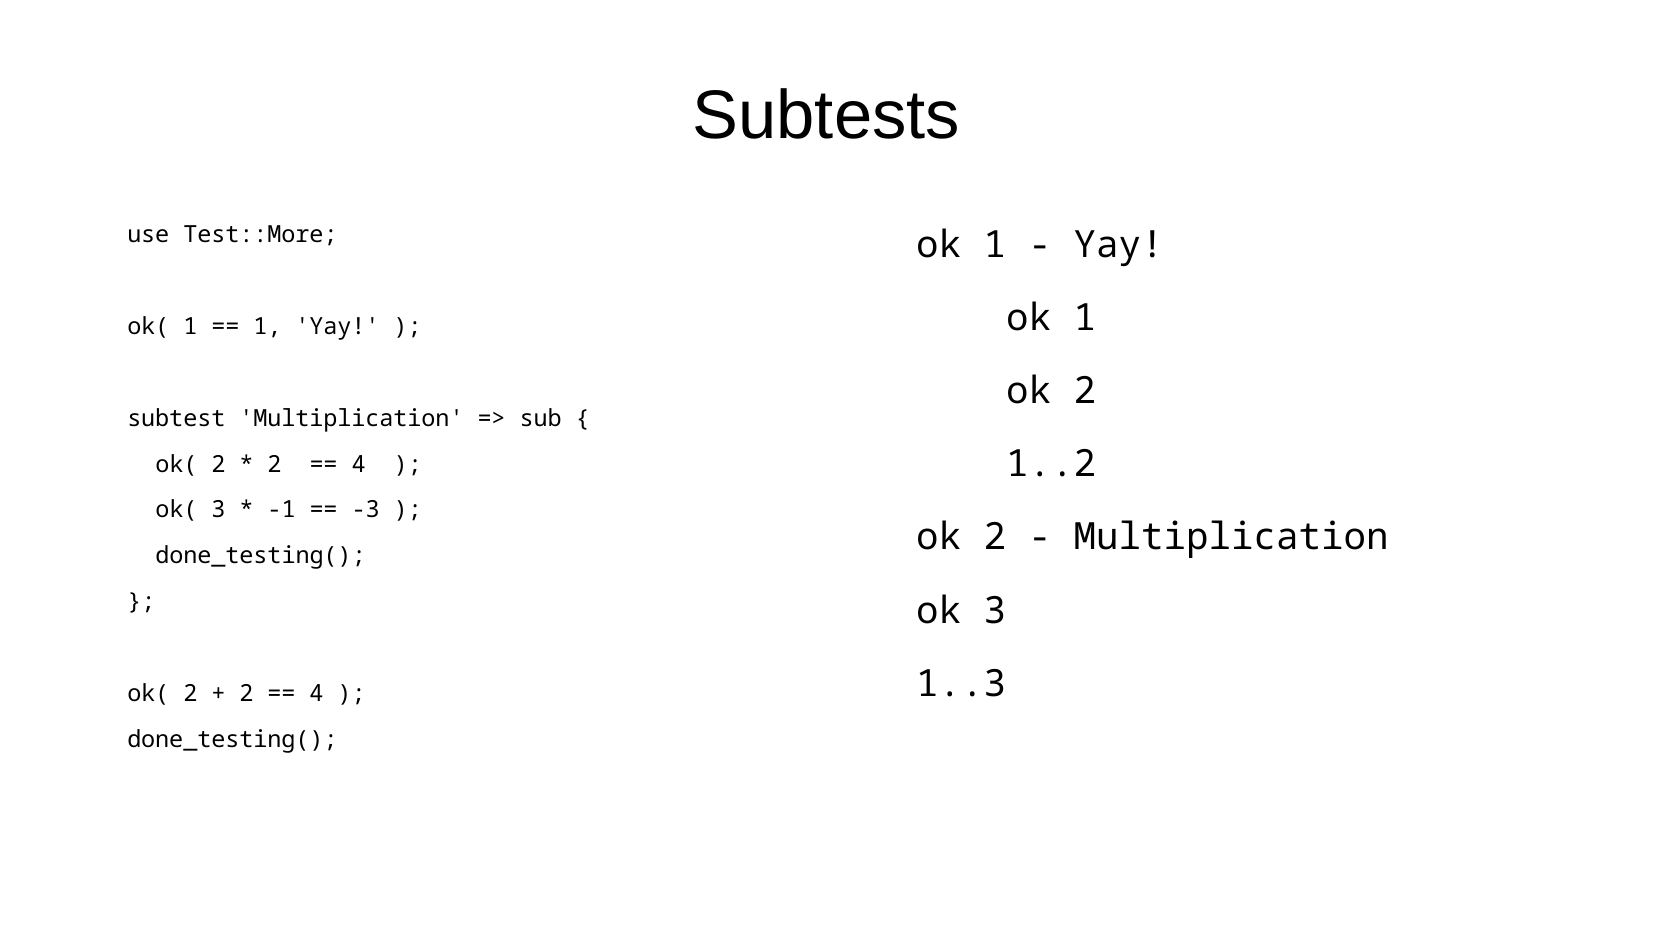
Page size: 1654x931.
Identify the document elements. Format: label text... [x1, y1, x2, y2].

title Subtests [82, 37, 1571, 193]
list use Test::More; ok( 1 == 1, 'Yay!' ); subtest 'Multiplication' => sub { ok( 2 * 2 == 4 ); ok( 3 * -1 == -3 ); done_testing(); }; ok( 2 + 2 == 4 ); done_testing(); [82, 217, 809, 758]
list ok 1 - Yay! ok 1 ok 2 1..2 ok 2 - Multiplication ok 3 1..3 [845, 217, 1572, 758]
